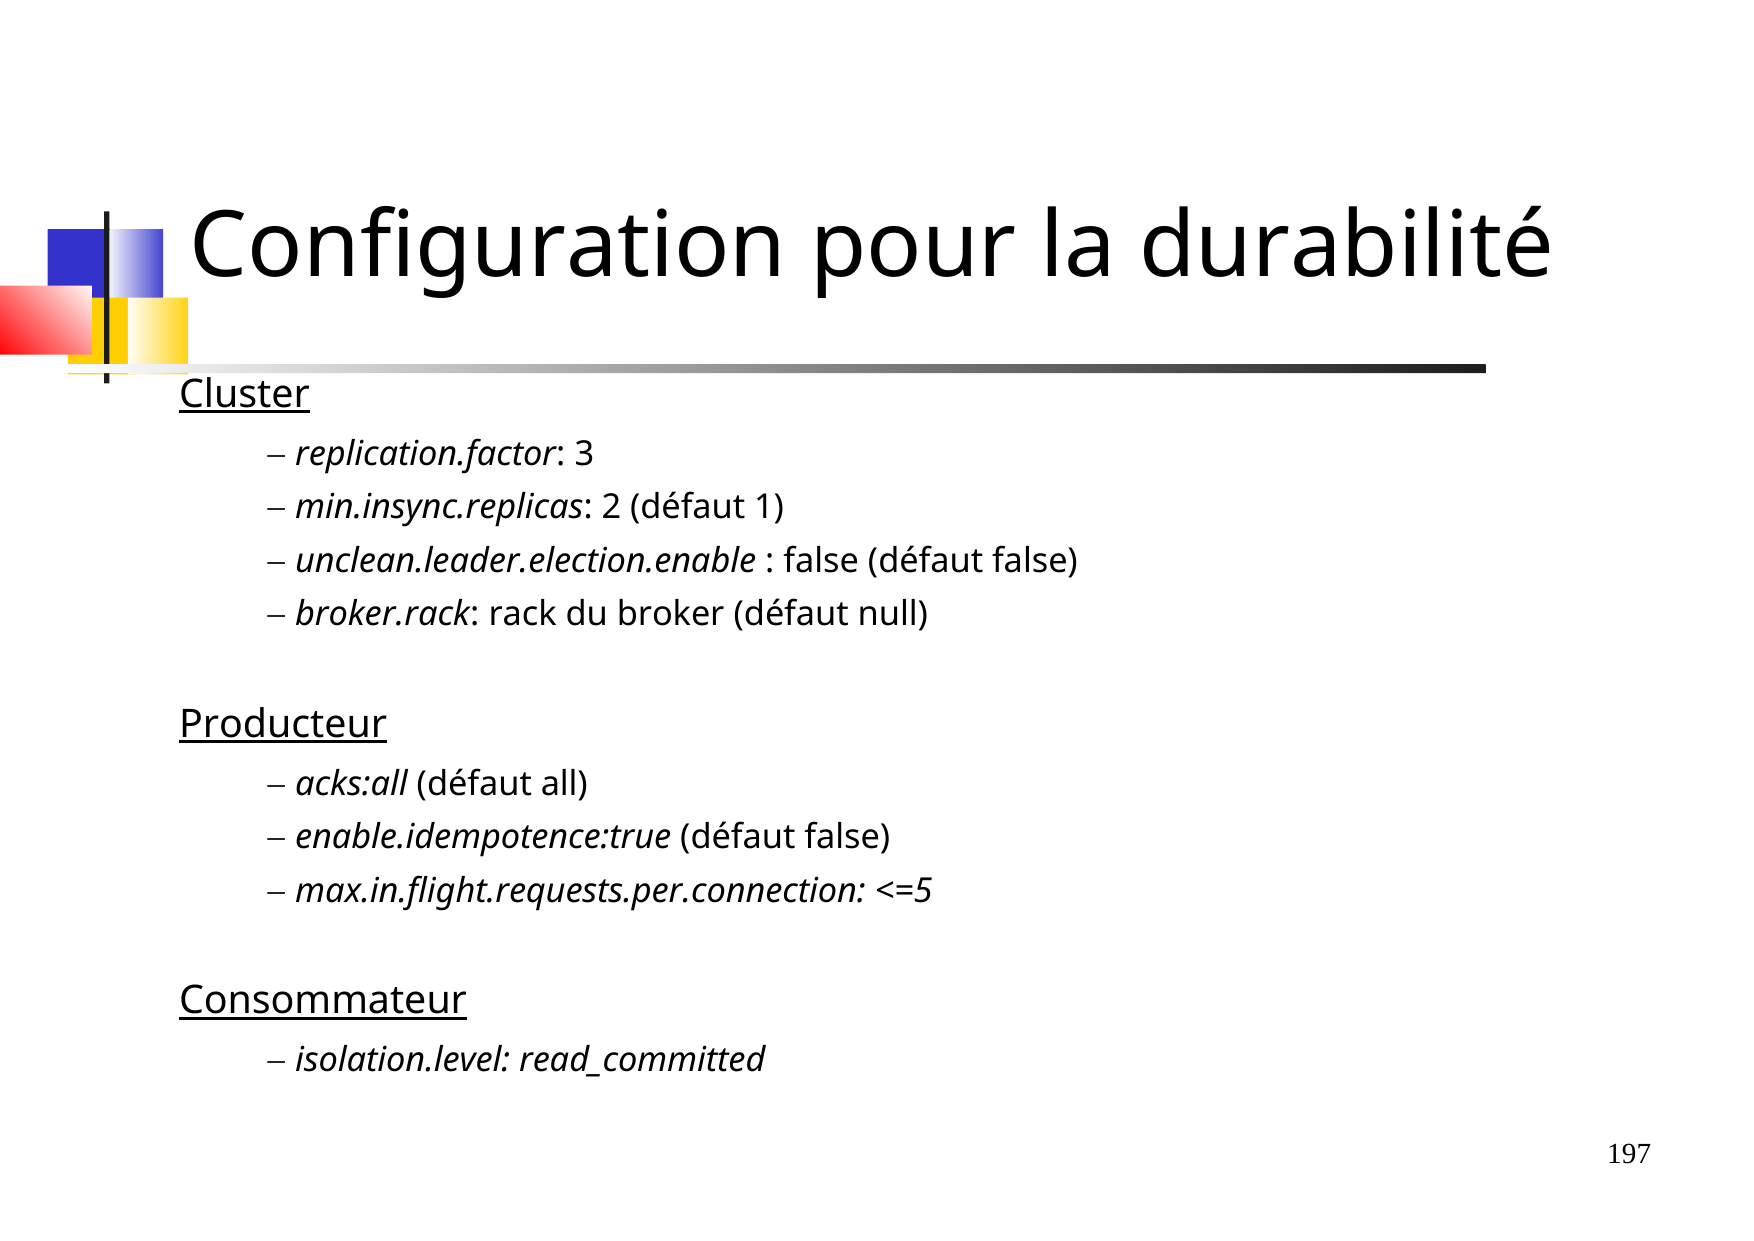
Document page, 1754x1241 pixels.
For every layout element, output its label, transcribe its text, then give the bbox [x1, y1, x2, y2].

title Configuration pour la durabilité [179, 139, 1567, 351]
list Cluster replication.factor: 3 min.insync.replicas: 2 (défaut 1) unclean.leader.election.enable : false (défaut false) broker.rack: rack du broker (défaut null) Producteur acks:all (défaut all) enable.idempotence:true (défaut false) max.in.flight.requests.per.connection: <=5 Consommateur isolation.level: read_committed [179, 371, 1567, 1091]
